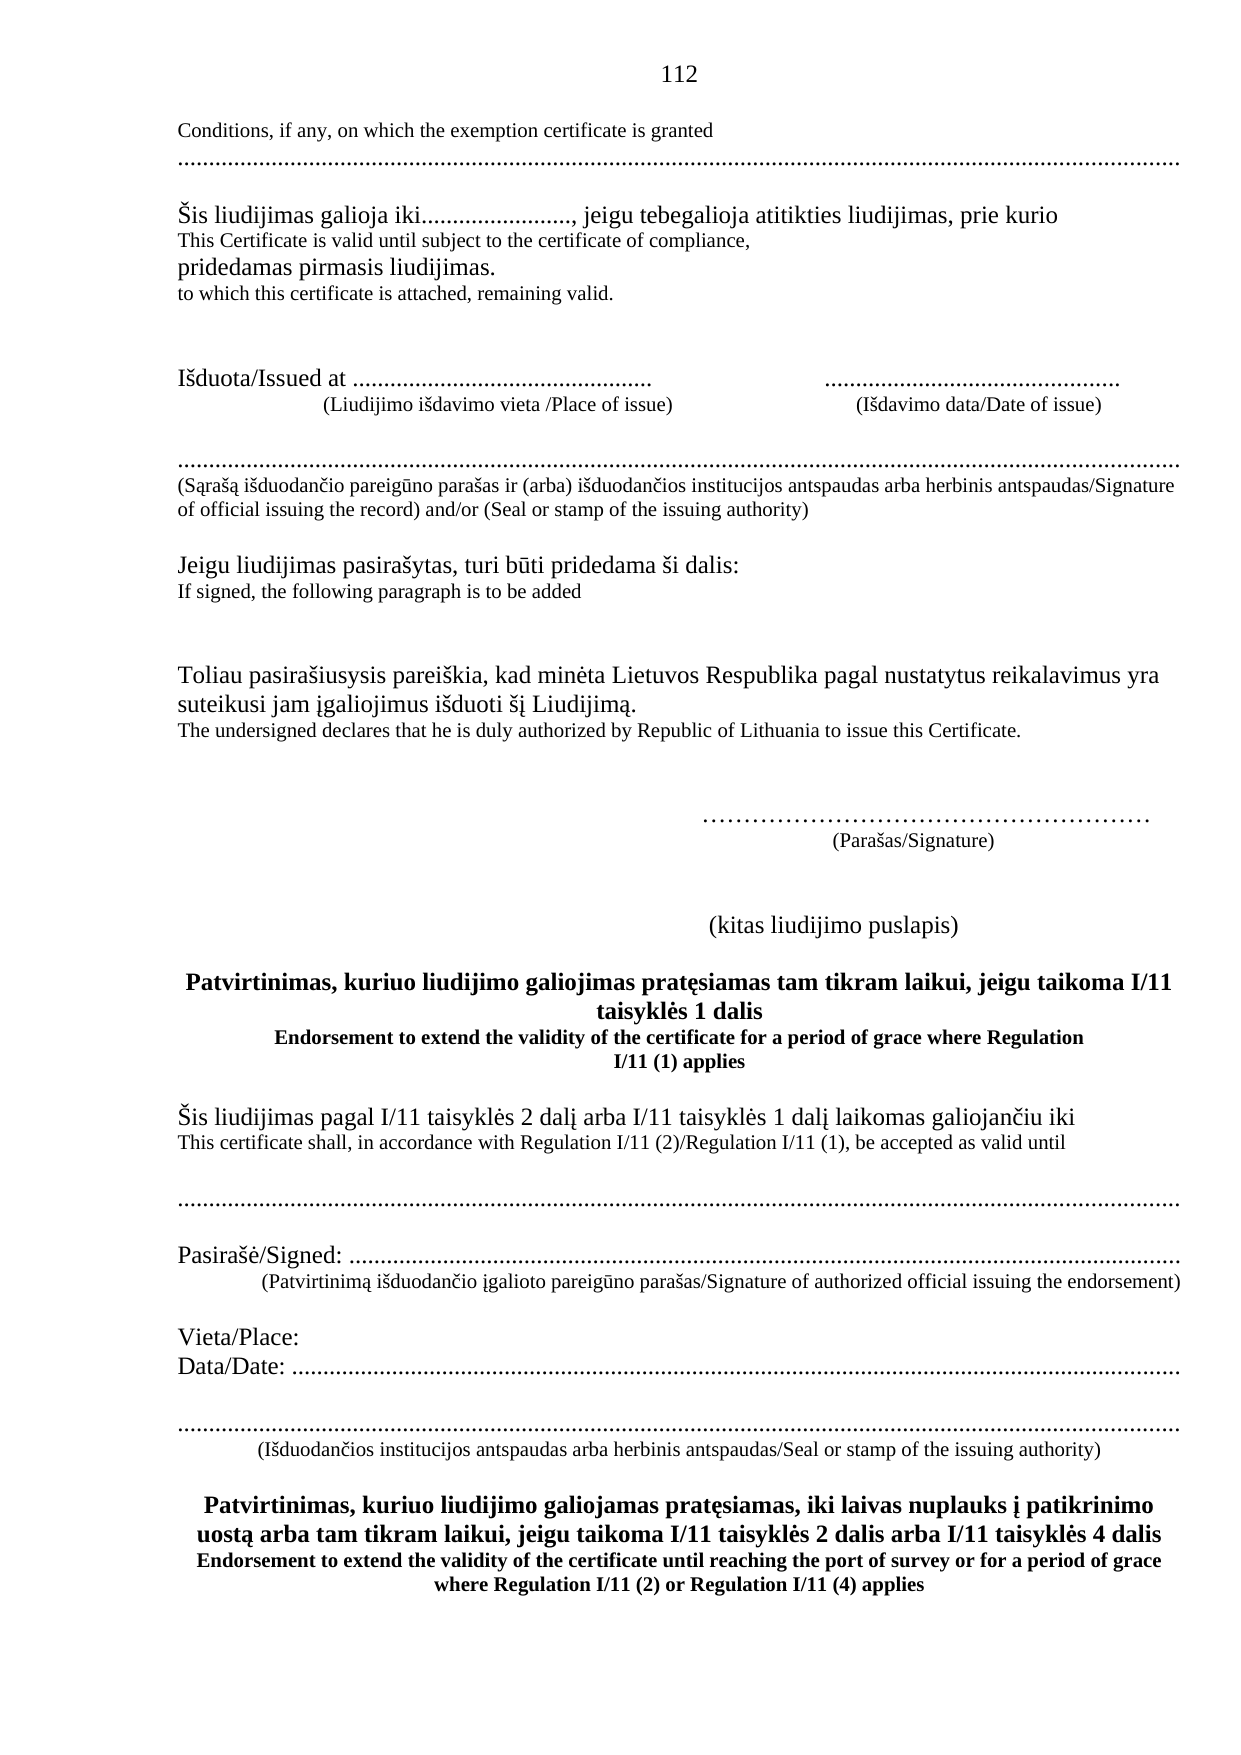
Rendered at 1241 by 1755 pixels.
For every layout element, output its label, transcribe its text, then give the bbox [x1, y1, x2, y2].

text Pasirašė/Signed: [177, 1241, 1181, 1269]
text Šis liudijimas pagal I/11 taisyklės 2 dalį arba I/11 taisyklės 1 dalį laikomas galiojančiu iki [177, 1102, 1181, 1130]
text Data/Date: [177, 1351, 1181, 1380]
text to which this certificate is attached, remaining valid. [177, 281, 1181, 305]
text (Išduodančios institucijos antspaudas arba herbinis antspaudas/Seal or stamp of the issuing authority) [177, 1437, 1181, 1461]
text Toliau pasirašiusysis pareiškia, kad minėta Lietuvos Respublika pagal nustatytus reikalavimus yra suteikusi jam įgaliojimus išduoti šį Liudijimą. [177, 660, 1181, 718]
text Patvirtinimas, kuriuo liudijimo galiojamas pratęsiamas, iki laivas nuplauks į patikrinimo uostą arba tam tikram laikui, jeigu taikoma I/11 taisyklės 2 dalis arba I/11 taisyklės 4 dalis [177, 1490, 1181, 1547]
text The undersigned declares that he is duly authorized by Republic of Lithuania to issue this Certificate. [177, 718, 1181, 742]
text Conditions, if any, on which the exemption certificate is granted [177, 118, 1181, 142]
text pridedamas pirmasis liudijimas. [177, 252, 1181, 281]
text This certificate shall, in accordance with Regulation I/11 (2)/Regulation I/11 (1), be accepted as valid until [177, 1130, 1181, 1154]
text This Certificate is valid until subject to the certificate of compliance, [177, 228, 1181, 252]
text (kitas liudijimo puslapis) [177, 910, 1181, 938]
text Jeigu liudijimas pasirašytas, turi būti pridedama ši dalis: [177, 550, 1181, 579]
text I/11 (1) applies [177, 1049, 1181, 1073]
text (Patvirtinimą išduodančio įgalioto pareigūno parašas/Signature of authorized official issuing the endorsement) [177, 1269, 1181, 1293]
text ……………………………………………… [627, 799, 1181, 828]
text Patvirtinimas, kuriuo liudijimo galiojimas pratęsiamas tam tikram laikui, jeigu taikoma I/11 taisyklės 1 dalis [177, 967, 1181, 1025]
text Endorsement to extend the validity of the certificate until reaching the port of survey or for a period of grace where Regulation I/11 (2) or Regulation I/11 (4) applies [177, 1547, 1181, 1596]
text If signed, the following paragraph is to be added [177, 579, 1181, 603]
text Endorsement to extend the validity of the certificate for a period of grace where Regulation [177, 1025, 1181, 1049]
text (Parašas/Signature) [177, 828, 1181, 852]
text Išduota/Issued at [177, 363, 1181, 392]
text Šis liudijimas galioja iki........................, jeigu tebegalioja atitikties liudijimas, prie kurio [177, 200, 1181, 228]
text (Sąrašą išduodančio pareigūno parašas ir (arba) išduodančios institucijos antspaudas arba herbinis antspaudas/Signature of official issuing the record) and/or (Seal or stamp of the issuing authority) [177, 473, 1181, 521]
text Vieta/Place: [177, 1322, 1181, 1351]
text (Liudijimo išdavimo vieta /Place of issue) (Išdavimo data/Date of issue) [177, 392, 1181, 416]
